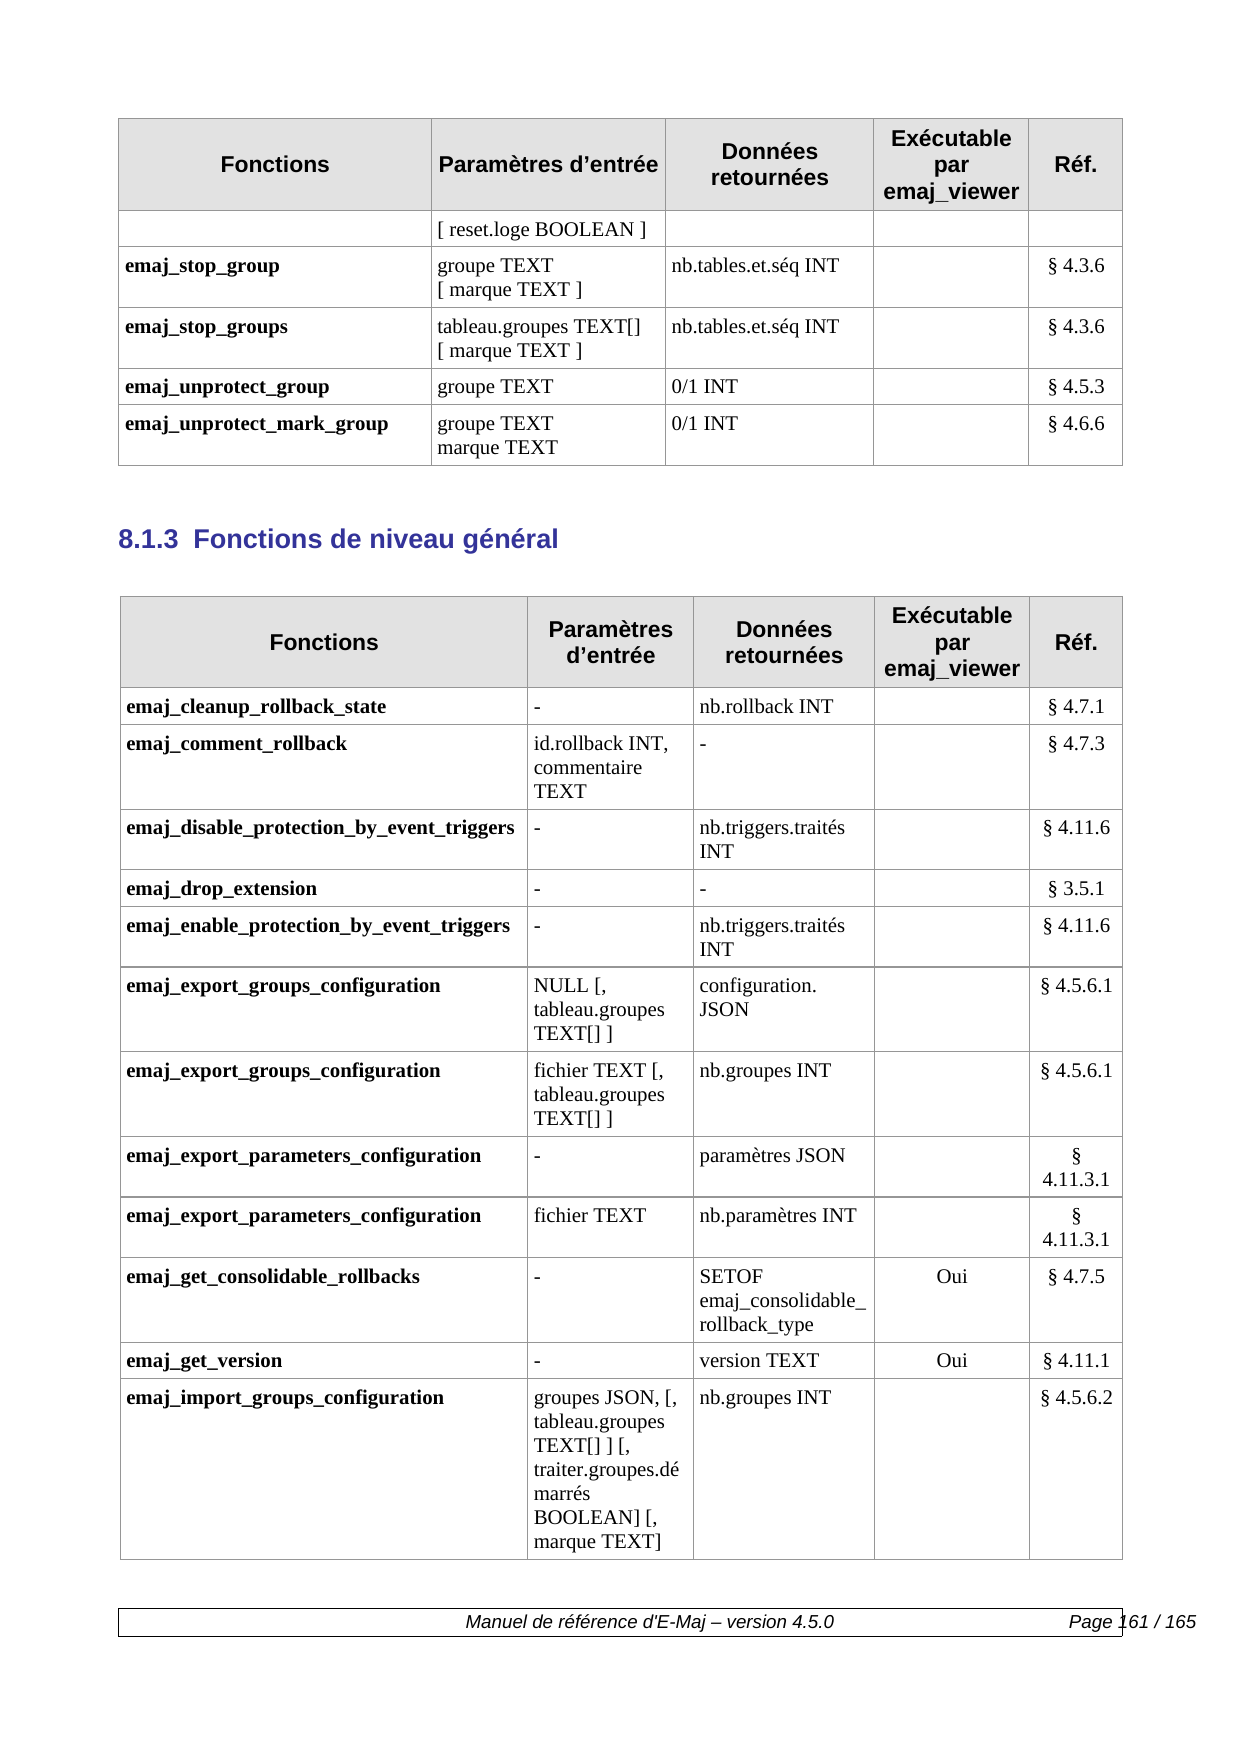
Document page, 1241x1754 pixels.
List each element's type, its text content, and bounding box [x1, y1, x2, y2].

table_cell - [528, 688, 693, 724]
table_cell [874, 211, 1028, 246]
table_cell § 4.6.6 [1029, 405, 1122, 465]
table_cell configuration. JSON [694, 968, 874, 1051]
table_cell § 4.11.3.1 [1030, 1198, 1122, 1257]
table_cell § 3.5.1 [1030, 870, 1122, 906]
table_header Fonctions [121, 597, 527, 687]
table_cell § 4.3.6 [1029, 308, 1122, 367]
table_cell emaj_disable_protection_by_event_triggers [121, 810, 527, 869]
table_cell nb.triggers.traités INT [694, 810, 874, 869]
table_cell [1029, 211, 1122, 246]
table_cell Oui [875, 1343, 1029, 1378]
table_cell [874, 247, 1028, 307]
table_cell Oui [875, 1258, 1029, 1342]
table_cell [875, 870, 1029, 906]
table_cell 0/1 INT [666, 369, 873, 404]
table_cell - [694, 725, 874, 808]
table_cell [875, 688, 1029, 724]
table_header Fonctions [119, 119, 431, 210]
table_cell nb.triggers.traités INT [694, 907, 874, 966]
table_cell emaj_unprotect_group [119, 369, 431, 404]
table_cell version TEXT [694, 1343, 874, 1378]
table_cell § 4.7.1 [1030, 688, 1122, 724]
table_header Données retournées [666, 119, 873, 210]
table_cell emaj_comment_rollback [121, 725, 527, 808]
table_cell - [528, 907, 693, 966]
table_cell nb.tables.et.séq INT [666, 247, 873, 307]
table_cell emaj_get_version [121, 1343, 527, 1378]
table_header Exécutable par emaj_viewer [875, 597, 1029, 687]
table_cell emaj_unprotect_mark_group [119, 405, 431, 465]
table_cell fichier TEXT [, tableau.groupes TEXT[] ] [528, 1052, 693, 1136]
table_cell groupe TEXT marque TEXT [432, 405, 665, 465]
table_cell SETOF emaj_consolidable_rollback_type [694, 1258, 874, 1342]
table_cell § 4.5.6.1 [1030, 1052, 1122, 1136]
table_cell emaj_enable_protection_by_event_triggers [121, 907, 527, 966]
table_cell nb.tables.et.séq INT [666, 308, 873, 367]
table_cell [666, 211, 873, 246]
table_cell tableau.groupes TEXT[] [ marque TEXT ] [432, 308, 665, 367]
table_cell [874, 369, 1028, 404]
table_header Réf. [1030, 597, 1122, 687]
table_cell § 4.11.1 [1030, 1343, 1122, 1378]
table_cell emaj_export_groups_configuration [121, 968, 527, 1051]
table_cell id.rollback INT, commentaire TEXT [528, 725, 693, 808]
table_cell 0/1 INT [666, 405, 873, 465]
table_cell § 4.5.6.2 [1030, 1379, 1122, 1559]
table_cell - [528, 870, 693, 906]
table_cell [875, 1198, 1029, 1257]
table_cell NULL [, tableau.groupes TEXT[] ] [528, 968, 693, 1051]
table_cell [875, 968, 1029, 1051]
table_header Paramètres d’entrée [432, 119, 665, 210]
table_cell groupes JSON, [, tableau.groupes TEXT[] ] [, traiter.groupes.démarrés BOOLEAN] [, marque TEXT] [528, 1379, 693, 1559]
table_cell nb.groupes INT [694, 1379, 874, 1559]
table_cell [875, 1052, 1029, 1136]
table_cell - [528, 810, 693, 869]
table_cell - [528, 1343, 693, 1378]
table_cell [874, 405, 1028, 465]
table_header Réf. [1029, 119, 1122, 210]
table_cell emaj_drop_extension [121, 870, 527, 906]
table_cell § 4.5.3 [1029, 369, 1122, 404]
table_header Paramètres d’entrée [528, 597, 693, 687]
table_cell [875, 907, 1029, 966]
table_cell [ reset.loge BOOLEAN ] [432, 211, 665, 246]
table_cell § 4.11.6 [1030, 810, 1122, 869]
table_cell [875, 1137, 1029, 1196]
table_cell fichier TEXT [528, 1198, 693, 1257]
table_cell - [528, 1258, 693, 1342]
table_cell § 4.7.3 [1030, 725, 1122, 808]
table_cell groupe TEXT [ marque TEXT ] [432, 247, 665, 307]
table_cell § 4.3.6 [1029, 247, 1122, 307]
table_cell nb.groupes INT [694, 1052, 874, 1136]
table_cell § 4.11.6 [1030, 907, 1122, 966]
table_cell emaj_stop_groups [119, 308, 431, 367]
table_cell emaj_export_groups_configuration [121, 1052, 527, 1136]
table_cell [874, 308, 1028, 367]
table_cell emaj_get_consolidable_rollbacks [121, 1258, 527, 1342]
table_cell paramètres JSON [694, 1137, 874, 1196]
table_cell - [694, 870, 874, 906]
table_header Données retournées [694, 597, 874, 687]
table_cell [119, 211, 431, 246]
table_cell [875, 1379, 1029, 1559]
table_cell emaj_cleanup_rollback_state [121, 688, 527, 724]
subtitle Fonctions de niveau général [118, 523, 1122, 554]
table_cell nb.paramètres INT [694, 1198, 874, 1257]
table_cell nb.rollback INT [694, 688, 874, 724]
table_cell emaj_import_groups_configuration [121, 1379, 527, 1559]
table_cell - [528, 1137, 693, 1196]
table_cell § 4.5.6.1 [1030, 968, 1122, 1051]
table_cell § 4.11.3.1 [1030, 1137, 1122, 1196]
table_header Exécutable par emaj_viewer [874, 119, 1028, 210]
table_cell emaj_export_parameters_configuration [121, 1137, 527, 1196]
table_cell [875, 810, 1029, 869]
table_cell § 4.7.5 [1030, 1258, 1122, 1342]
table_cell [875, 725, 1029, 808]
table_cell groupe TEXT [432, 369, 665, 404]
table_cell emaj_export_parameters_configuration [121, 1198, 527, 1257]
table_cell emaj_stop_group [119, 247, 431, 307]
